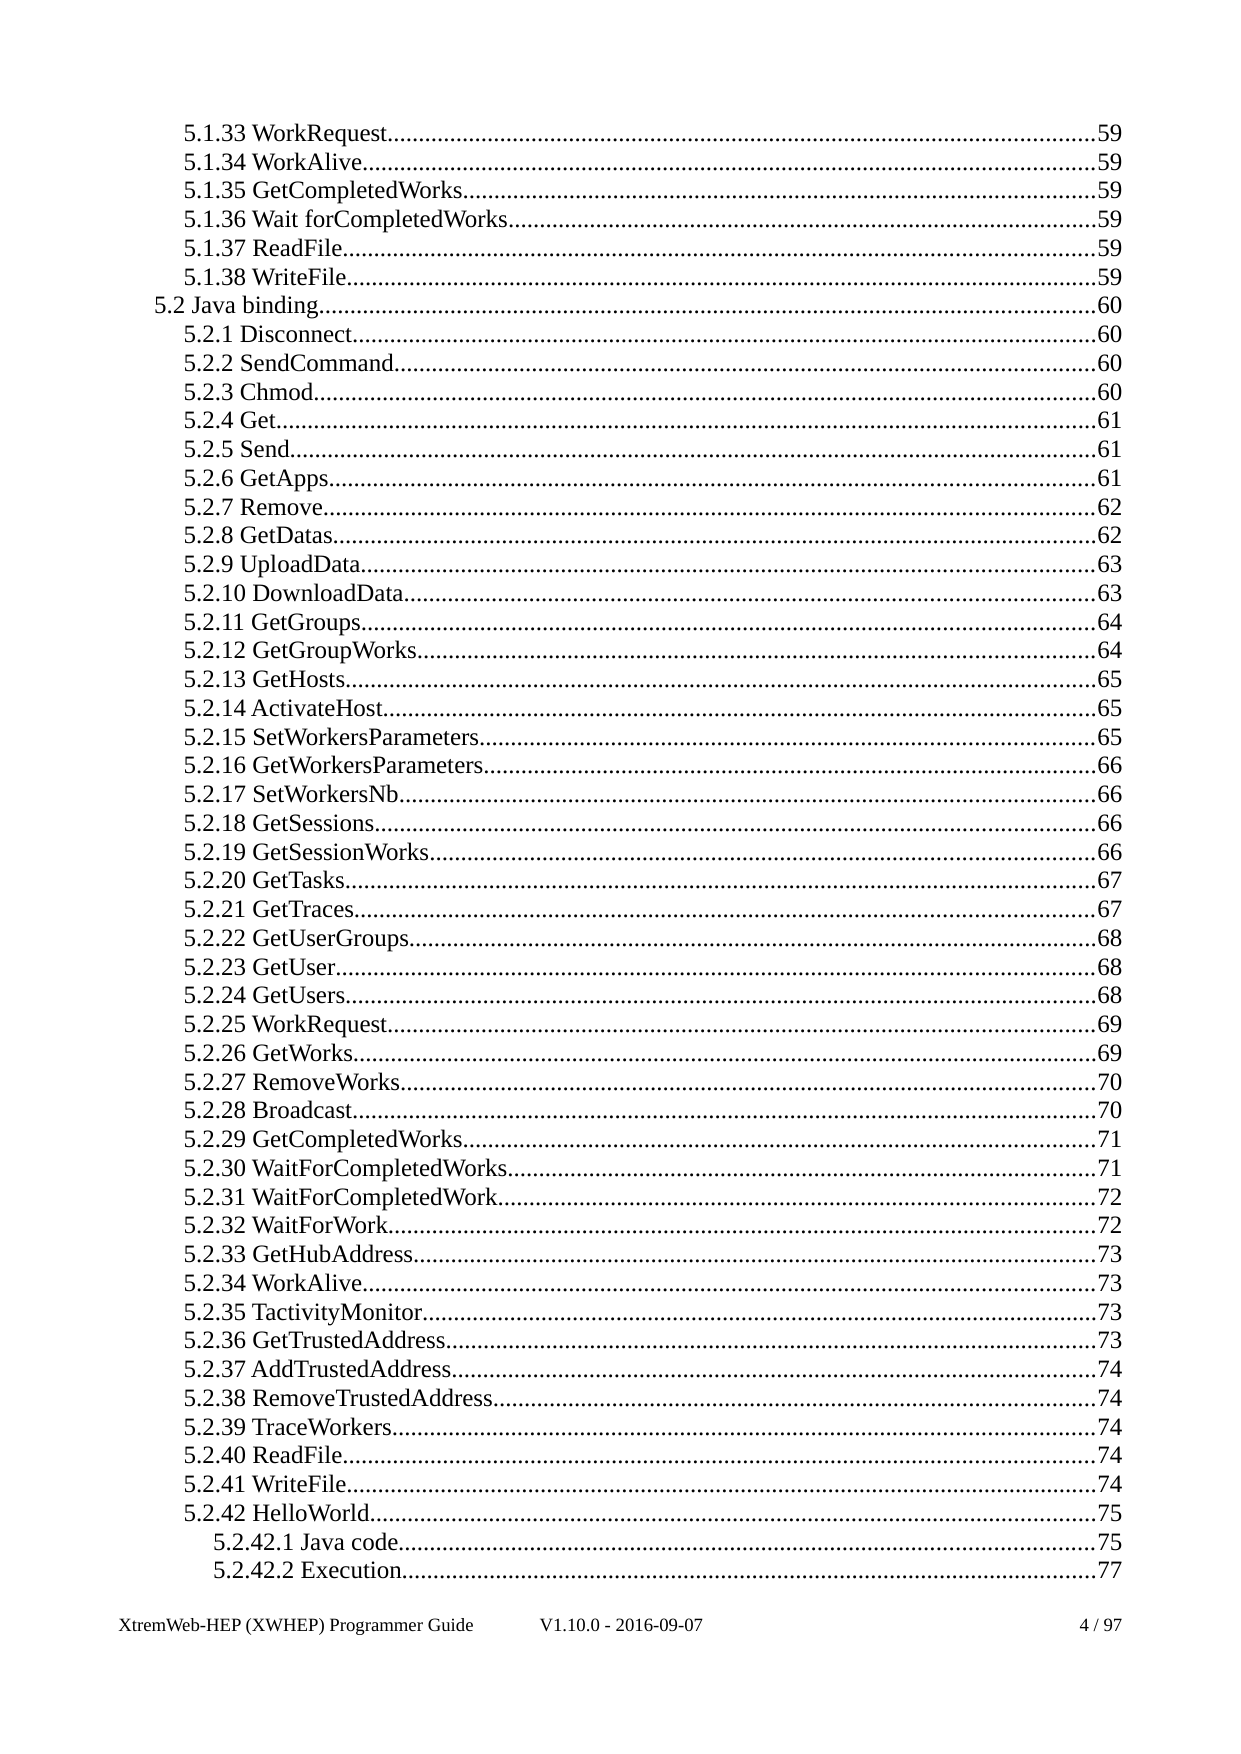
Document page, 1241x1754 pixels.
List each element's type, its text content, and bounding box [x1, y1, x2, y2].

text 5.2.4 Get 61 [177, 406, 1122, 434]
text 5.1.34 WorkAlive 59 [177, 147, 1122, 176]
text 5.2.19 GetSessionWorks 66 [177, 837, 1122, 866]
text 5.2.42.1 Java code 75 [207, 1527, 1122, 1556]
text 5.2.13 GetHosts 65 [177, 664, 1122, 693]
text 5.2.7 Remove 62 [177, 492, 1122, 521]
text 5.2 Java binding 60 [148, 291, 1122, 319]
text 5.1.33 WorkRequest 59 [177, 118, 1122, 147]
text 5.2.15 SetWorkersParameters 65 [177, 722, 1122, 751]
text 5.2.1 Disconnect 60 [177, 319, 1122, 348]
text 5.2.22 GetUserGroups 68 [177, 923, 1122, 952]
text 5.1.35 GetCompletedWorks 59 [177, 176, 1122, 204]
text 5.2.26 GetWorks 69 [177, 1038, 1122, 1067]
text 5.2.3 Chmod 60 [177, 377, 1122, 406]
text 5.2.16 GetWorkersParameters 66 [177, 751, 1122, 779]
text 5.2.10 DownloadData 63 [177, 578, 1122, 607]
text 5.2.37 AddTrustedAddress 74 [177, 1354, 1122, 1383]
text 5.2.33 GetHubAddress 73 [177, 1239, 1122, 1268]
text 5.2.20 GetTasks 67 [177, 866, 1122, 894]
text 5.2.12 GetGroupWorks 64 [177, 636, 1122, 664]
text 5.2.24 GetUsers 68 [177, 981, 1122, 1009]
text 5.2.27 RemoveWorks 70 [177, 1067, 1122, 1096]
text 5.2.34 WorkAlive 73 [177, 1268, 1122, 1297]
text 5.2.28 Broadcast 70 [177, 1096, 1122, 1124]
text 5.2.5 Send 61 [177, 434, 1122, 463]
text 5.2.42.2 Execution 77 [207, 1556, 1122, 1584]
text 5.2.2 SendCommand 60 [177, 348, 1122, 377]
text 5.2.23 GetUser 68 [177, 952, 1122, 981]
text 5.2.6 GetApps 61 [177, 463, 1122, 492]
text 5.2.42 HelloWorld 75 [177, 1498, 1122, 1527]
text 5.2.17 SetWorkersNb 66 [177, 779, 1122, 808]
text 5.2.8 GetDatas 62 [177, 521, 1122, 549]
text 5.2.30 WaitForCompletedWorks 71 [177, 1153, 1122, 1182]
text 5.2.25 WorkRequest 69 [177, 1009, 1122, 1038]
text 5.1.37 ReadFile 59 [177, 233, 1122, 262]
text 5.1.36 Wait forCompletedWorks 59 [177, 204, 1122, 233]
text 5.1.38 WriteFile 59 [177, 262, 1122, 291]
text 5.2.9 UploadData 63 [177, 549, 1122, 578]
text 5.2.18 GetSessions 66 [177, 808, 1122, 837]
text 5.2.38 RemoveTrustedAddress 74 [177, 1383, 1122, 1412]
text 5.2.39 TraceWorkers 74 [177, 1412, 1122, 1441]
text 5.2.32 WaitForWork 72 [177, 1211, 1122, 1239]
text 5.2.14 ActivateHost 65 [177, 693, 1122, 722]
text 5.2.29 GetCompletedWorks 71 [177, 1124, 1122, 1153]
text 5.2.40 ReadFile 74 [177, 1441, 1122, 1469]
text 5.2.35 TactivityMonitor 73 [177, 1297, 1122, 1326]
text 5.2.31 WaitForCompletedWork 72 [177, 1182, 1122, 1211]
text 5.2.36 GetTrustedAddress 73 [177, 1326, 1122, 1354]
text 5.2.41 WriteFile 74 [177, 1469, 1122, 1498]
text 5.2.21 GetTraces 67 [177, 894, 1122, 923]
text 5.2.11 GetGroups 64 [177, 607, 1122, 636]
